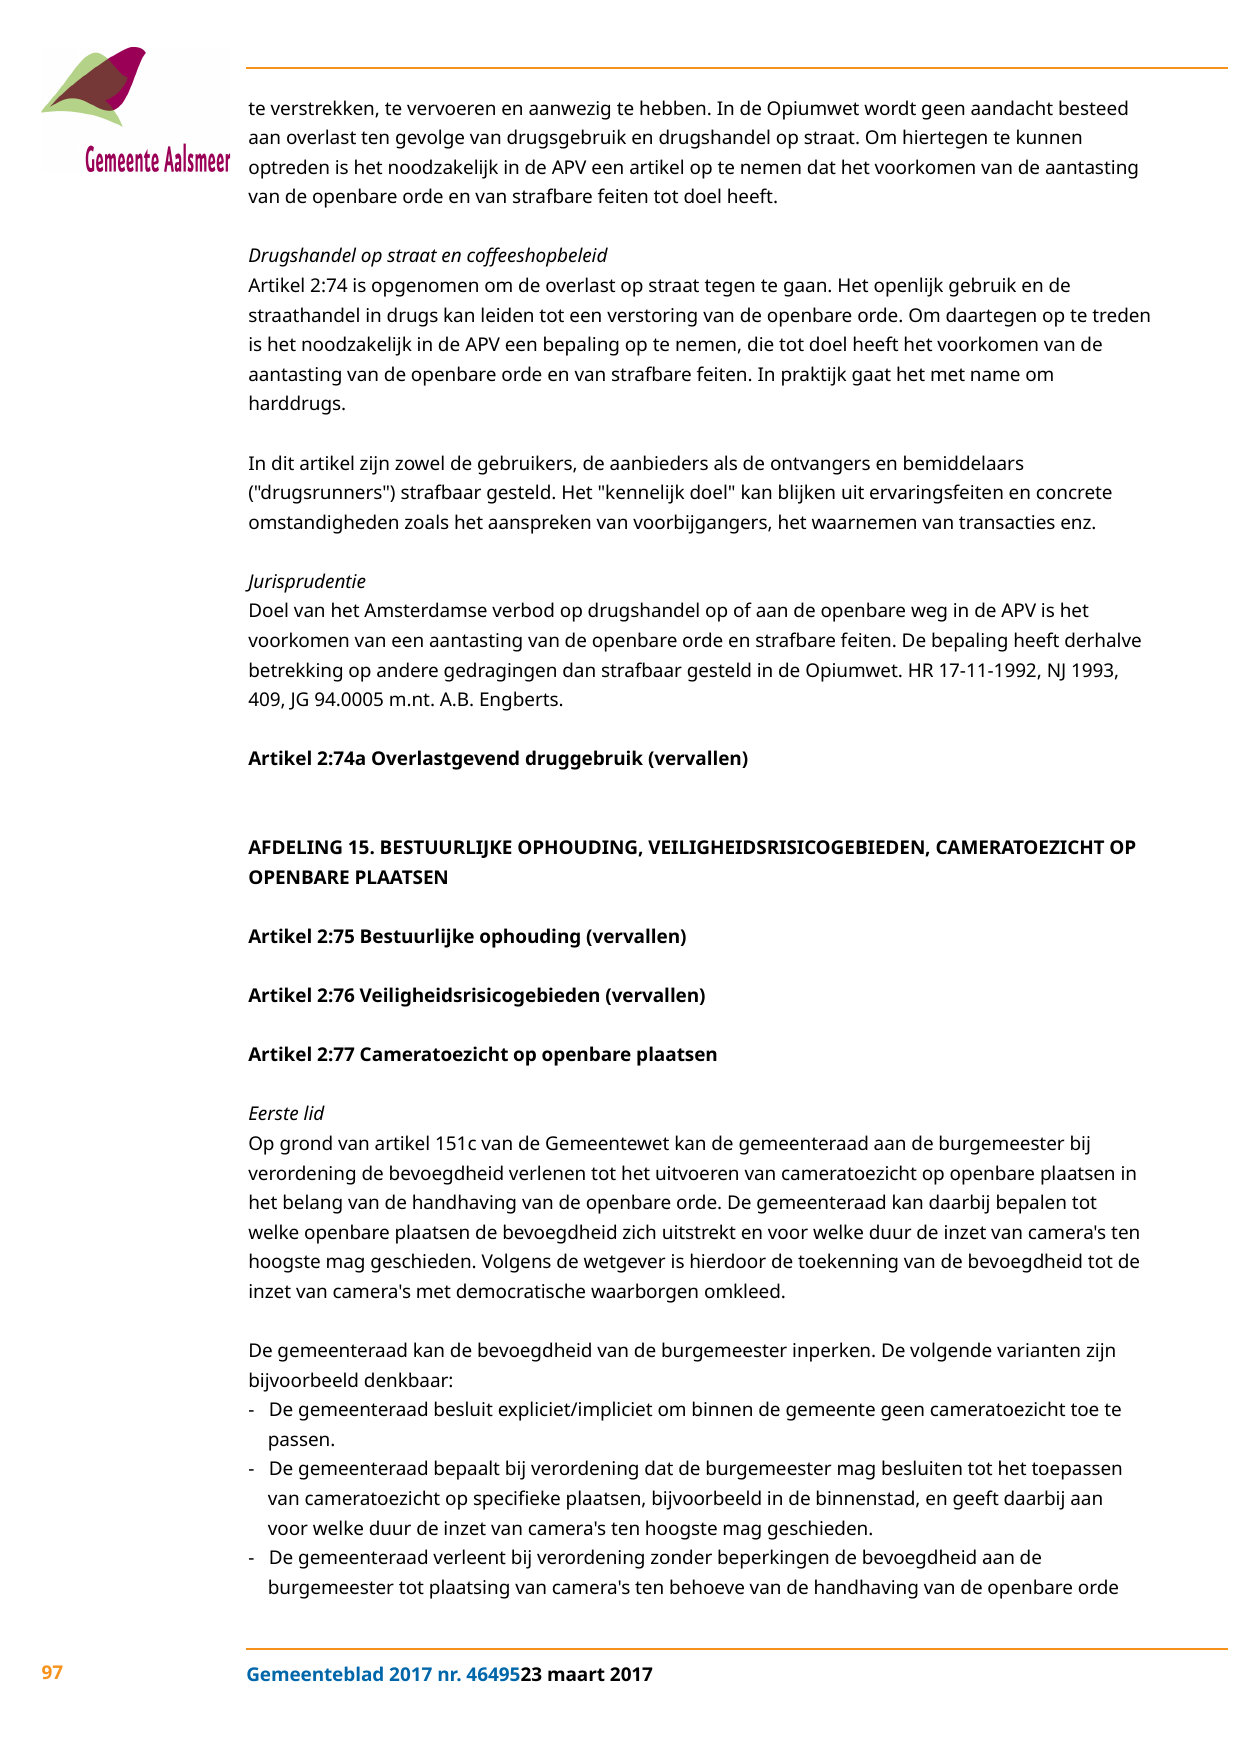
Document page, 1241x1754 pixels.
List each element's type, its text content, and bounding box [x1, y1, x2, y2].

text te verstrekken, te vervoeren en aanwezig te hebben. In de Opiumwet wordt geen aandacht besteed aan overlast ten gevolge van drugsgebruik en drugshandel op straat. Om hiertegen te kunnen optreden is het noodzakelijk in de APV een artikel op te nemen dat het voorkomen van de aantasting van de openbare orde en van strafbare feiten tot doel heeft. [248, 95, 1152, 209]
text Jurisprudentie [248, 568, 1152, 594]
text Artikel 2:76 Veiligheidsrisicogebieden (vervallen) [248, 982, 1152, 1008]
text - De gemeenteraad verleent bij verordening zonder beperkingen de bevoegdheid aan de [248, 1544, 1152, 1570]
text - De gemeenteraad bepaalt bij verordening dat de burgemeester mag besluiten tot het toepassen [248, 1456, 1152, 1481]
text - De gemeenteraad besluit expliciet/impliciet om binnen de gemeente geen cameratoezicht toe te [248, 1396, 1152, 1422]
text Op grond van artikel 151c van de Gemeentewet kan de gemeenteraad aan de burgemeester bij verordening de bevoegdheid verlenen tot het uitvoeren van cameratoezicht op openbare plaatsen in het belang van de handhaving van de openbare orde. De gemeenteraad kan daarbij bepalen tot welke openbare plaatsen de bevoegdheid zich uitstrekt en voor welke duur de inzet van camera's ten hoogste mag geschieden. Volgens de wetgever is hierdoor de toekenning van de bevoegdheid tot de inzet van camera's met democratische waarborgen omkleed. [248, 1130, 1152, 1304]
text De gemeenteraad kan de bevoegdheid van de burgemeester inperken. De volgende varianten zijn bijvoorbeeld denkbaar: [248, 1337, 1152, 1393]
text AFDELING 15. BESTUURLIJKE OPHOUDING, VEILIGHEIDSRISICOGEBIEDEN, CAMERATOEZICHT OP OPENBARE PLAATSEN [248, 834, 1152, 890]
text Drugshandel op straat en coffeeshopbeleid [248, 243, 1152, 268]
text Artikel 2:74 is opgenomen om de overlast op straat tegen te gaan. Het openlijk gebruik en de straathandel in drugs kan leiden tot een verstoring van de openbare orde. Om daartegen op te treden is het noodzakelijk in de APV een bepaling op te nemen, die tot doel heeft het voorkomen van de aantasting van de openbare orde en van strafbare feiten. In praktijk gaat het met name om harddrugs. [248, 272, 1152, 416]
text In dit artikel zijn zowel de gebruikers, de aanbieders als de ontvangers en bemiddelaars ("drugsrunners") strafbaar gesteld. Het "kennelijk doel" kan blijken uit ervaringsfeiten en concrete omstandigheden zoals het aanspreken van voorbijgangers, het waarnemen van transacties enz. [248, 450, 1152, 535]
text burgemeester tot plaatsing van camera's ten behoeve van de handhaving van de openbare orde [248, 1574, 1152, 1600]
text Artikel 2:74a Overlastgevend druggebruik (vervallen) [248, 746, 1152, 771]
text voor welke duur de inzet van camera's ten hoogste mag geschieden. [248, 1515, 1152, 1541]
text Artikel 2:77 Cameratoezicht op openbare plaatsen [248, 1041, 1152, 1067]
picture [41, 47, 231, 172]
text van cameratoezicht op specifieke plaatsen, bijvoorbeeld in de binnenstad, en geeft daarbij aan [248, 1485, 1152, 1511]
text Doel van het Amsterdamse verbod op drugshandel op of aan de openbare weg in de APV is het voorkomen van een aantasting van de openbare orde en strafbare feiten. De bepaling heeft derhalve betrekking op andere gedragingen dan strafbaar gesteld in de Opiumwet. HR 17-11-1992, NJ 1993, 409, JG 94.0005 m.nt. A.B. Engberts. [248, 598, 1152, 712]
text Artikel 2:75 Bestuurlijke ophouding (vervallen) [248, 923, 1152, 949]
text passen. [248, 1426, 1152, 1452]
text Eerste lid [248, 1101, 1152, 1126]
